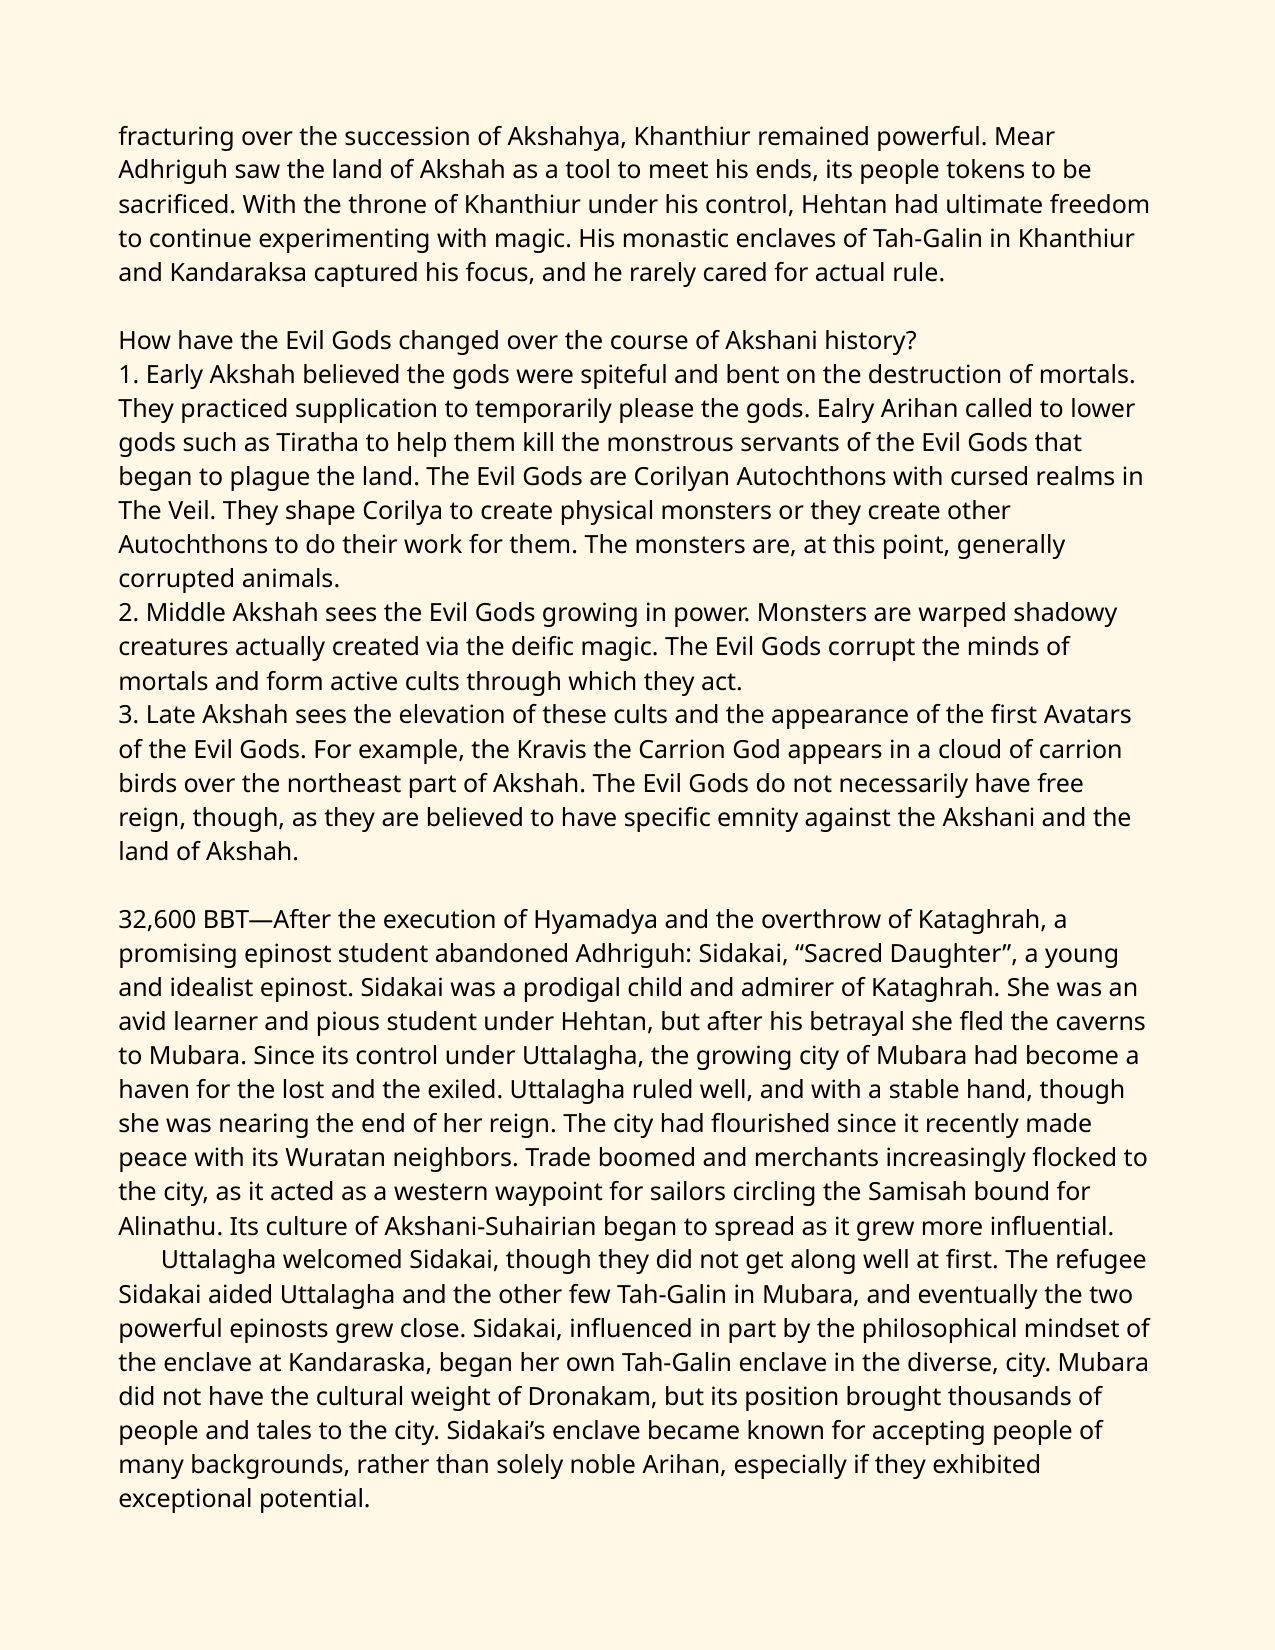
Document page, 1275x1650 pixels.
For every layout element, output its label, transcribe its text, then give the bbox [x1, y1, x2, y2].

text Uttalagha welcomed Sidakai, though they did not get along well at first. The refugee Sidakai aided Uttalagha and the other few Tah-Galin in Mubara, and eventually the two powerful epinosts grew close. Sidakai, influenced in part by the philosophical mindset of the enclave at Kandaraska, began her own Tah-Galin enclave in the diverse, city. Mubara did not have the cultural weight of Dronakam, but its position brought thousands of people and tales to the city. Sidakai’s enclave became known for accepting people of many backgrounds, rather than solely noble Arihan, especially if they exhibited exceptional potential. [118, 1242, 1157, 1515]
text 1. Early Akshah believed the gods were spiteful and bent on the destruction of mortals. They practiced supplication to temporarily please the gods. Ealry Arihan called to lower gods such as Tiratha to help them kill the monstrous servants of the Evil Gods that began to plague the land. The Evil Gods are Corilyan Autochthons with cursed realms in The Veil. They shape Corilya to create physical monsters or they create other Autochthons to do their work for them. The monsters are, at this point, generally corrupted animals. [118, 357, 1157, 595]
text How have the Evil Gods changed over the course of Akshani history? [118, 322, 1157, 357]
text fracturing over the succession of Akshahya, Khanthiur remained powerful. Mear Adhriguh saw the land of Akshah as a tool to meet his ends, its people tokens to be sacrificed. With the throne of Khanthiur under his control, Hehtan had ultimate freedom to continue experimenting with magic. His monastic enclaves of Tah-Galin in Khanthiur and Kandaraksa captured his focus, and he rarely cared for actual rule. [118, 118, 1157, 288]
text 3. Late Akshah sees the elevation of these cults and the appearance of the first Avatars of the Evil Gods. For example, the Kravis the Carrion God appears in a cloud of carrion birds over the northeast part of Akshah. The Evil Gods do not necessarily have free reign, though, as they are believed to have specific emnity against the Akshani and the land of Akshah. [118, 697, 1157, 867]
text 32,600 BBT—After the execution of Hyamadya and the overthrow of Kataghrah, a promising epinost student abandoned Adhriguh: Sidakai, “Sacred Daughter”, a young and idealist epinost. Sidakai was a prodigal child and admirer of Kataghrah. She was an avid learner and pious student under Hehtan, but after his betrayal she fled the caverns to Mubara. Since its control under Uttalagha, the growing city of Mubara had become a haven for the lost and the exiled. Uttalagha ruled well, and with a stable hand, though she was nearing the end of her reign. The city had flourished since it recently made peace with its Wuratan neighbors. Trade boomed and merchants increasingly flocked to the city, as it acted as a western waypoint for sailors circling the Samisah bound for Alinathu. Its culture of Akshani-Suhairian began to spread as it grew more influential. [118, 902, 1157, 1242]
text 2. Middle Akshah sees the Evil Gods growing in power. Monsters are warped shadowy creatures actually created via the deific magic. The Evil Gods corrupt the minds of mortals and form active cults through which they act. [118, 595, 1157, 697]
